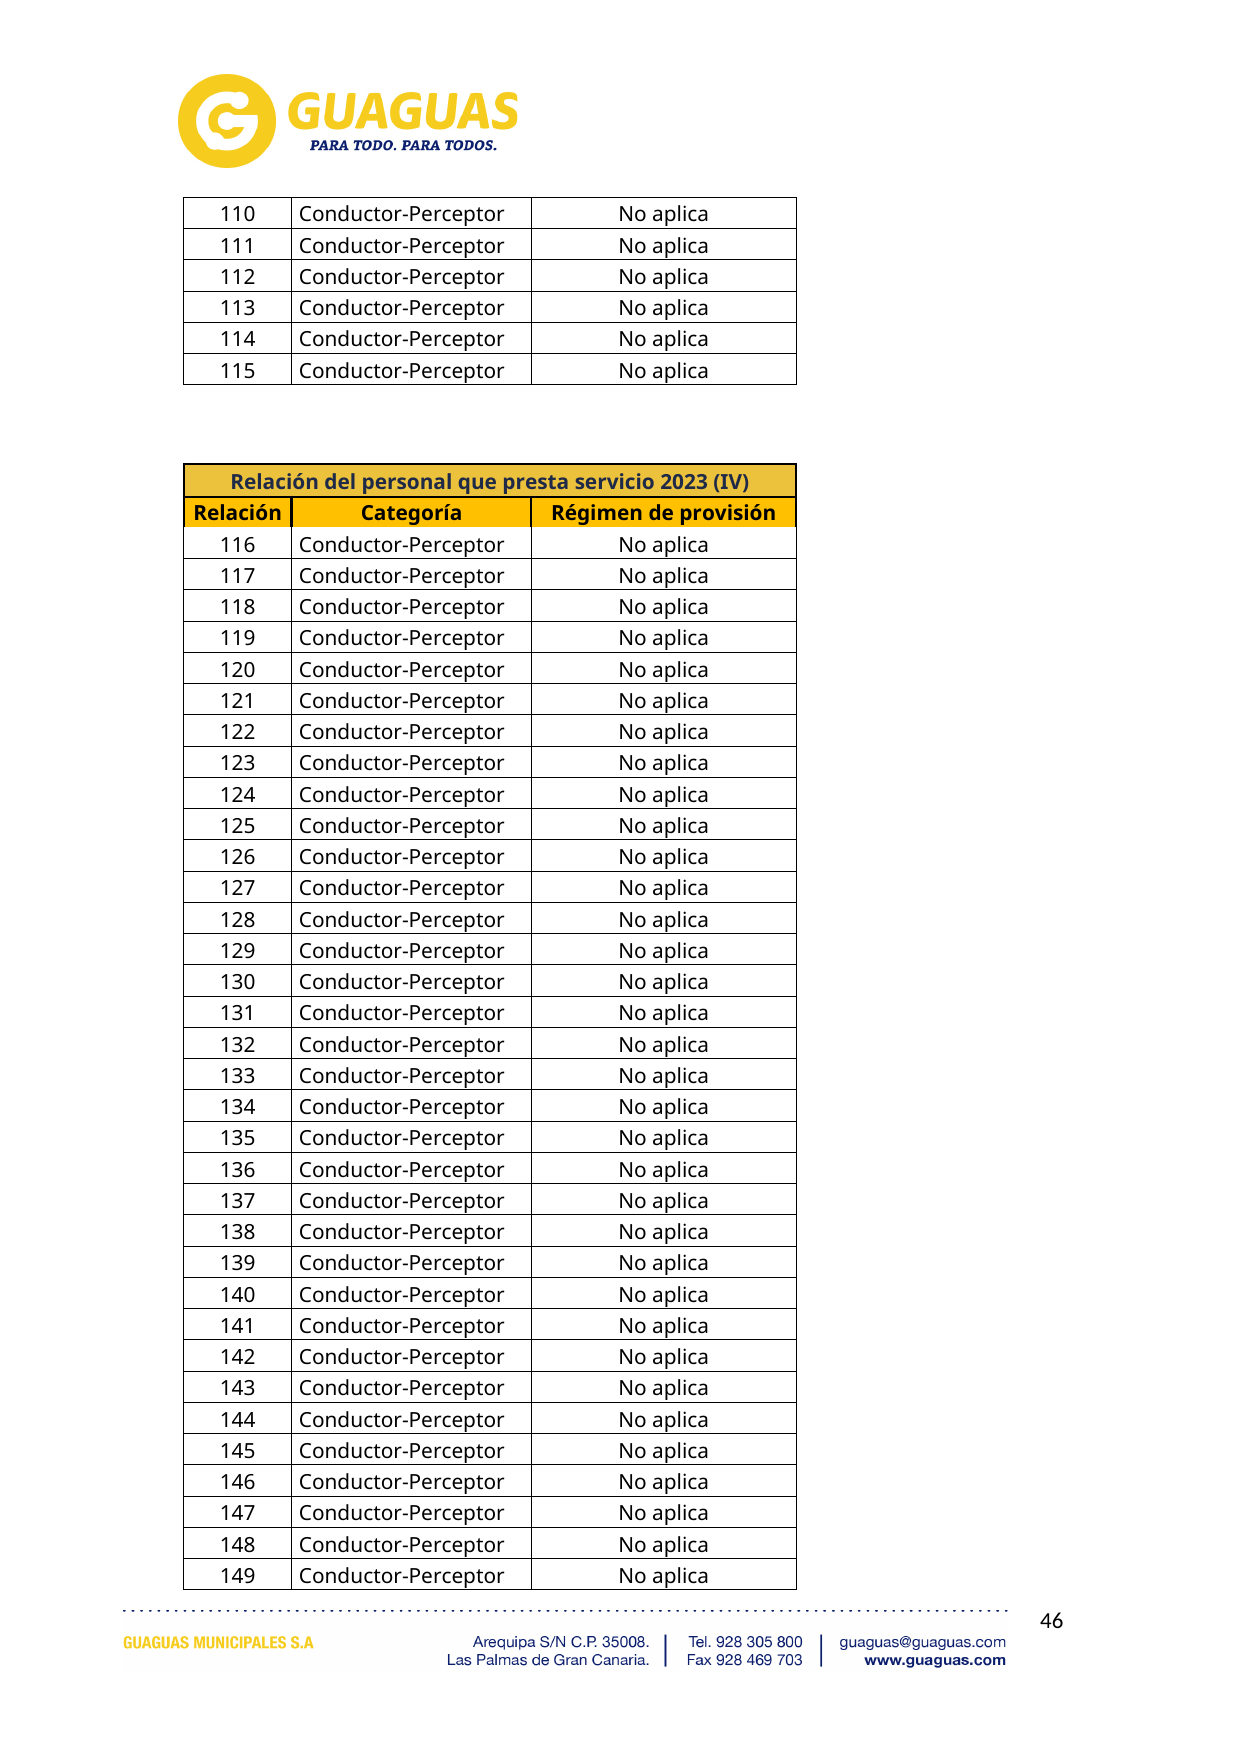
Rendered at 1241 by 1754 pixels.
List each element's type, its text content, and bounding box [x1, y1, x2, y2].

table_cell Conductor-Perceptor [292, 872, 531, 902]
table_cell Conductor-Perceptor [292, 653, 531, 683]
table_cell 135 [184, 1122, 291, 1152]
table_cell 140 [184, 1278, 291, 1308]
table_cell Conductor-Perceptor [292, 1184, 531, 1214]
table_cell Conductor-Perceptor [292, 1340, 531, 1371]
table_cell 142 [184, 1340, 291, 1371]
table_cell Conductor-Perceptor [292, 323, 531, 353]
table_cell Conductor-Perceptor [292, 1090, 531, 1121]
table_cell No aplica [532, 260, 796, 291]
table_cell 144 [184, 1403, 291, 1433]
table_cell 118 [184, 590, 291, 621]
table_cell No aplica [532, 622, 796, 652]
table_cell No aplica [532, 840, 796, 871]
table_cell Conductor-Perceptor [292, 1434, 531, 1464]
table_cell No aplica [532, 1278, 796, 1308]
table_cell Conductor-Perceptor [292, 809, 531, 839]
table_cell Régimen de provisión [532, 498, 795, 527]
table_cell Categoría [293, 498, 530, 527]
table_cell Conductor-Perceptor [292, 1309, 531, 1339]
table_cell 137 [184, 1184, 291, 1214]
table_cell No aplica [532, 527, 796, 558]
table_cell No aplica [532, 198, 796, 228]
table_cell No aplica [532, 997, 796, 1027]
table_cell No aplica [532, 1309, 796, 1339]
table_cell No aplica [532, 1403, 796, 1433]
table_cell 148 [184, 1528, 291, 1558]
table_cell 114 [184, 323, 291, 353]
table_cell Conductor-Perceptor [292, 1059, 531, 1089]
table_cell 113 [184, 292, 291, 322]
table_cell 128 [184, 903, 291, 933]
table_cell 111 [184, 229, 291, 259]
table_cell Conductor-Perceptor [292, 1278, 531, 1308]
table_cell Conductor-Perceptor [292, 1247, 531, 1277]
table_cell Conductor-Perceptor [292, 1528, 531, 1558]
table_cell 130 [184, 965, 291, 996]
table_cell No aplica [532, 1247, 796, 1277]
table_cell Conductor-Perceptor [292, 715, 531, 746]
table_cell No aplica [532, 1434, 796, 1464]
table_cell No aplica [532, 1372, 796, 1402]
table_cell Conductor-Perceptor [292, 1122, 531, 1152]
table_cell No aplica [532, 1528, 796, 1558]
table_cell Conductor-Perceptor [292, 1372, 531, 1402]
table_header Relación del personal que presta servicio 2023 (IV) [185, 465, 795, 496]
table_cell 122 [184, 715, 291, 746]
table_cell 115 [184, 354, 291, 384]
table_cell No aplica [532, 778, 796, 808]
table_cell No aplica [532, 747, 796, 777]
table_cell Conductor-Perceptor [292, 934, 531, 964]
table_cell 112 [184, 260, 291, 291]
table_cell Conductor-Perceptor [292, 260, 531, 291]
table_cell 117 [184, 559, 291, 589]
table_cell Conductor-Perceptor [292, 198, 531, 228]
table_cell 131 [184, 997, 291, 1027]
table_cell Conductor-Perceptor [292, 1028, 531, 1058]
table_cell No aplica [532, 323, 796, 353]
table_cell Conductor-Perceptor [292, 778, 531, 808]
table_cell Relación [185, 498, 290, 527]
table_cell No aplica [532, 292, 796, 322]
table_cell 120 [184, 653, 291, 683]
table_cell Conductor-Perceptor [292, 1559, 531, 1589]
table_cell Conductor-Perceptor [292, 747, 531, 777]
table_cell Conductor-Perceptor [292, 292, 531, 322]
table_cell Conductor-Perceptor [292, 965, 531, 996]
table_cell No aplica [532, 1215, 796, 1246]
table_cell No aplica [532, 354, 796, 384]
table_cell 146 [184, 1465, 291, 1496]
table_cell Conductor-Perceptor [292, 590, 531, 621]
table_cell 136 [184, 1153, 291, 1183]
table_cell 119 [184, 622, 291, 652]
table_cell Conductor-Perceptor [292, 229, 531, 259]
table_cell 143 [184, 1372, 291, 1402]
table_cell Conductor-Perceptor [292, 840, 531, 871]
table_cell Conductor-Perceptor [292, 1497, 531, 1527]
table_cell 116 [184, 527, 291, 558]
table_cell No aplica [532, 1153, 796, 1183]
table_cell 145 [184, 1434, 291, 1464]
table_cell 149 [184, 1559, 291, 1589]
table_cell Conductor-Perceptor [292, 684, 531, 714]
table_cell No aplica [532, 1028, 796, 1058]
table_cell No aplica [532, 1497, 796, 1527]
table_cell 124 [184, 778, 291, 808]
table_cell No aplica [532, 872, 796, 902]
table_cell 139 [184, 1247, 291, 1277]
table_cell 123 [184, 747, 291, 777]
table_cell 127 [184, 872, 291, 902]
table_cell 125 [184, 809, 291, 839]
table_cell No aplica [532, 934, 796, 964]
table_cell Conductor-Perceptor [292, 1153, 531, 1183]
table_cell No aplica [532, 229, 796, 259]
table_cell Conductor-Perceptor [292, 1465, 531, 1496]
table_cell No aplica [532, 653, 796, 683]
table_cell No aplica [532, 1465, 796, 1496]
table_cell No aplica [532, 1184, 796, 1214]
table_cell No aplica [532, 1340, 796, 1371]
table_cell Conductor-Perceptor [292, 997, 531, 1027]
table_cell 133 [184, 1059, 291, 1089]
table_cell No aplica [532, 1559, 796, 1589]
table_cell 134 [184, 1090, 291, 1121]
table_cell 147 [184, 1497, 291, 1527]
table_cell Conductor-Perceptor [292, 559, 531, 589]
table_cell No aplica [532, 684, 796, 714]
table_cell Conductor-Perceptor [292, 622, 531, 652]
table_cell No aplica [532, 1122, 796, 1152]
table_cell No aplica [532, 965, 796, 996]
table_cell 121 [184, 684, 291, 714]
table_cell 129 [184, 934, 291, 964]
table_cell No aplica [532, 715, 796, 746]
table_cell Conductor-Perceptor [292, 903, 531, 933]
table_cell 141 [184, 1309, 291, 1339]
table_cell 132 [184, 1028, 291, 1058]
table_cell 110 [184, 198, 291, 228]
table_cell No aplica [532, 559, 796, 589]
table_cell No aplica [532, 590, 796, 621]
table_cell Conductor-Perceptor [292, 354, 531, 384]
table_cell Conductor-Perceptor [292, 527, 531, 558]
table_cell No aplica [532, 1059, 796, 1089]
table_cell Conductor-Perceptor [292, 1403, 531, 1433]
table_cell 126 [184, 840, 291, 871]
table_cell No aplica [532, 809, 796, 839]
table_cell Conductor-Perceptor [292, 1215, 531, 1246]
table_cell No aplica [532, 1090, 796, 1121]
table_cell 138 [184, 1215, 291, 1246]
table_cell No aplica [532, 903, 796, 933]
